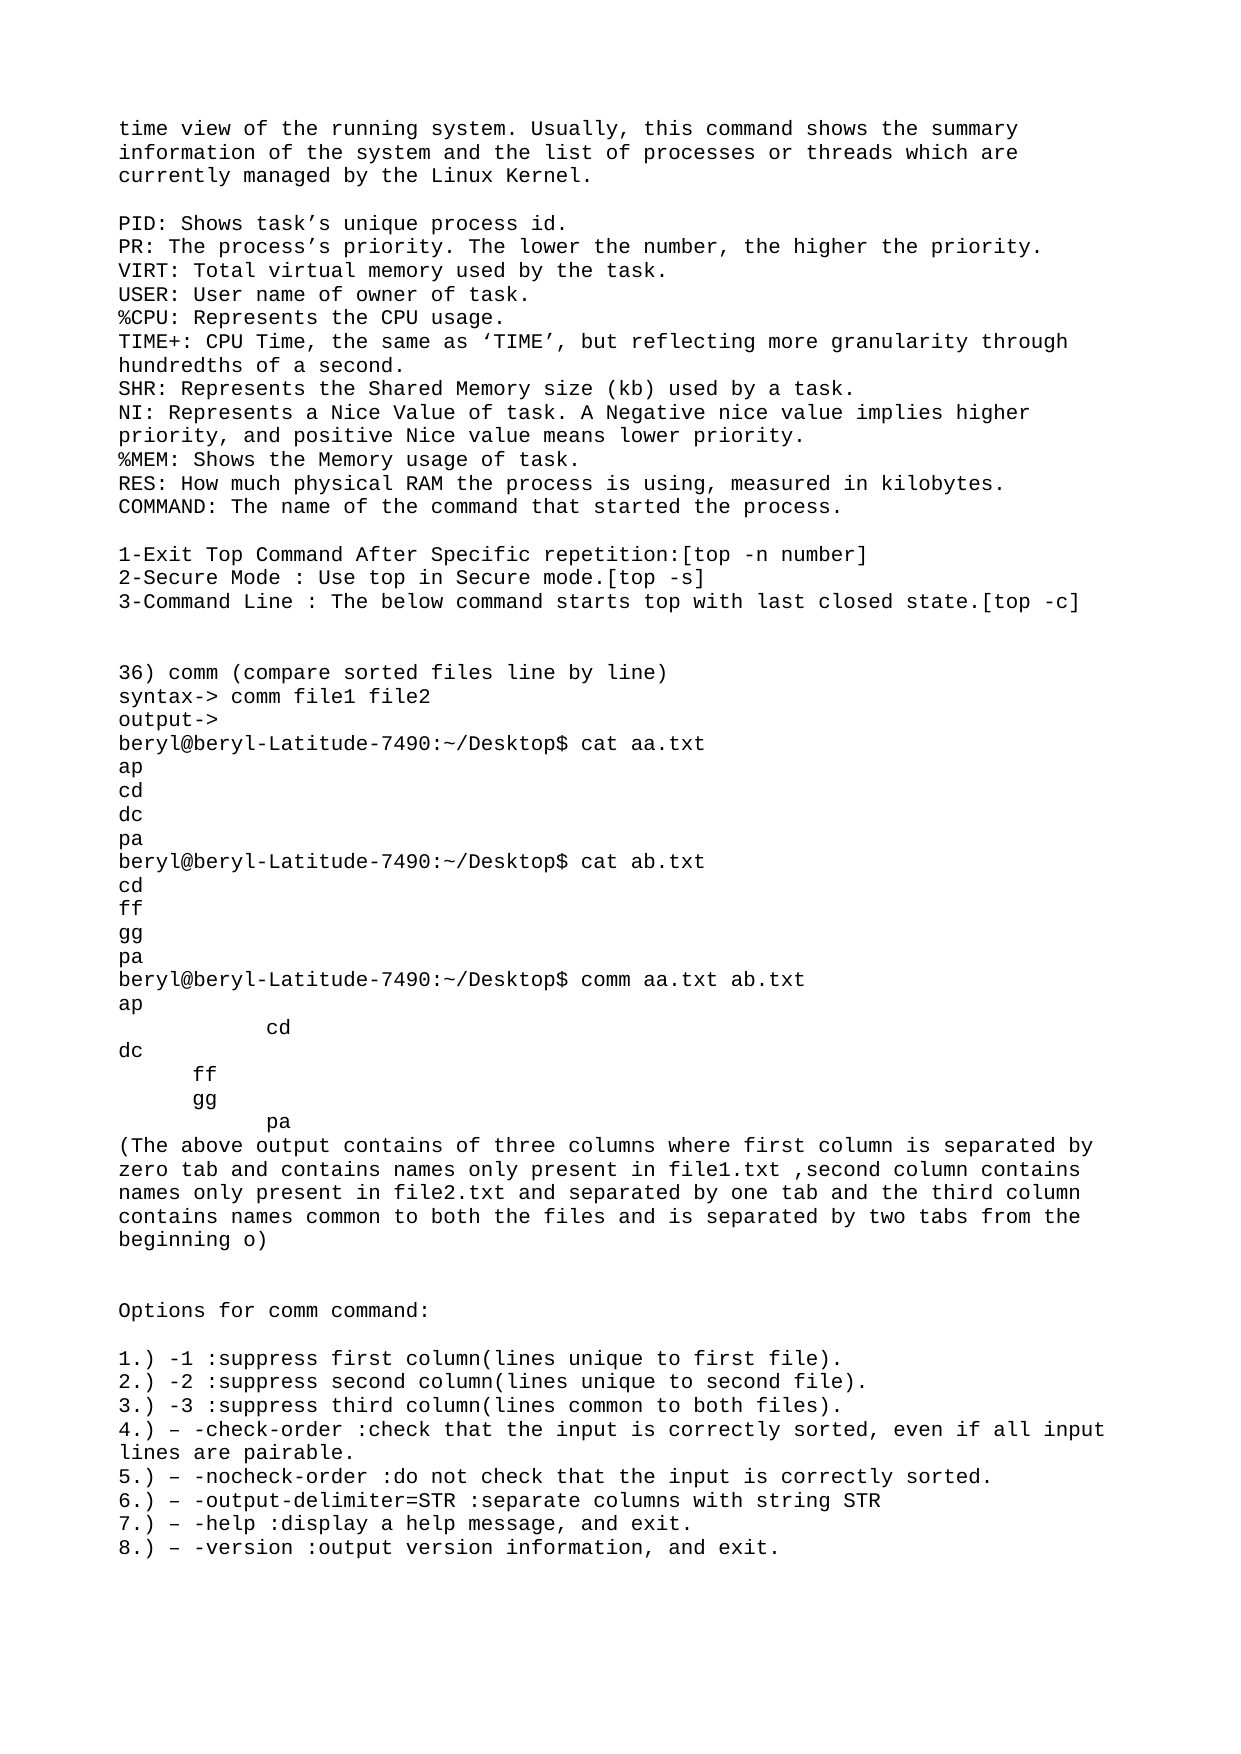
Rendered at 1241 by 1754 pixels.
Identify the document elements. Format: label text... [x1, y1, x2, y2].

text %CPU: Represents the CPU usage. [118, 307, 1122, 331]
text dc [118, 1040, 1122, 1064]
text cd [118, 780, 1122, 804]
text 8.) – -version :output version information, and exit. [118, 1537, 1122, 1561]
text SHR: Represents the Shared Memory size (kb) used by a task. [118, 378, 1122, 402]
text dc [118, 804, 1122, 827]
text cd [118, 1017, 1122, 1040]
text RES: How much physical RAM the process is using, measured in kilobytes. [118, 473, 1122, 496]
text 1.) -1 :suppress first column(lines unique to first file). [118, 1348, 1122, 1371]
text ff [118, 898, 1122, 922]
text PR: The process’s priority. The lower the number, the higher the priority. [118, 236, 1122, 260]
text pa [118, 946, 1122, 969]
text 36) comm (compare sorted files line by line) [118, 662, 1122, 686]
text time view of the running system. Usually, this command shows the summary information of the system and the list of processes or threads which are currently managed by the Linux Kernel. [118, 118, 1122, 189]
text ap [118, 993, 1122, 1017]
text output-> [118, 709, 1122, 733]
text pa [118, 827, 1122, 851]
text 6.) – -output-delimiter=STR :separate columns with string STR [118, 1489, 1122, 1513]
text gg [118, 1088, 1122, 1111]
text gg [118, 922, 1122, 946]
text pa [118, 1111, 1122, 1135]
text 2.) -2 :suppress second column(lines unique to second file). [118, 1371, 1122, 1395]
text syntax-> comm file1 file2 [118, 686, 1122, 709]
text cd [118, 875, 1122, 898]
text (The above output contains of three columns where first column is separated by zero tab and contains names only present in file1.txt ,second column contains names only present in file2.txt and separated by one tab and the third column contains names common to both the files and is separated by two tabs from the beginning o) [118, 1135, 1122, 1253]
text beryl@beryl-Latitude-7490:~/Desktop$ cat ab.txt [118, 851, 1122, 875]
text Options for comm command: [118, 1300, 1122, 1324]
text 2-Secure Mode : Use top in Secure mode.[top -s] [118, 567, 1122, 591]
text VIRT: Total virtual memory used by the task. [118, 260, 1122, 284]
text 3.) -3 :suppress third column(lines common to both files). [118, 1395, 1122, 1419]
text COMMAND: The name of the command that started the process. [118, 496, 1122, 520]
text 1-Exit Top Command After Specific repetition:[top -n number] [118, 544, 1122, 567]
text beryl@beryl-Latitude-7490:~/Desktop$ cat aa.txt [118, 733, 1122, 757]
text USER: User name of owner of task. [118, 284, 1122, 307]
text ap [118, 757, 1122, 780]
text PID: Shows task’s unique process id. [118, 213, 1122, 236]
text beryl@beryl-Latitude-7490:~/Desktop$ comm aa.txt ab.txt [118, 969, 1122, 993]
text ff [118, 1064, 1122, 1088]
text %MEM: Shows the Memory usage of task. [118, 449, 1122, 473]
text 4.) – -check-order :check that the input is correctly sorted, even if all input lines are pairable. [118, 1419, 1122, 1466]
text 7.) – -help :display a help message, and exit. [118, 1513, 1122, 1537]
text 3-Command Line : The below command starts top with last closed state.[top -c] [118, 591, 1122, 615]
text TIME+: CPU Time, the same as ‘TIME’, but reflecting more granularity through hundredths of a second. [118, 331, 1122, 378]
text NI: Represents a Nice Value of task. A Negative nice value implies higher priority, and positive Nice value means lower priority. [118, 402, 1122, 449]
text 5.) – -nocheck-order :do not check that the input is correctly sorted. [118, 1466, 1122, 1489]
